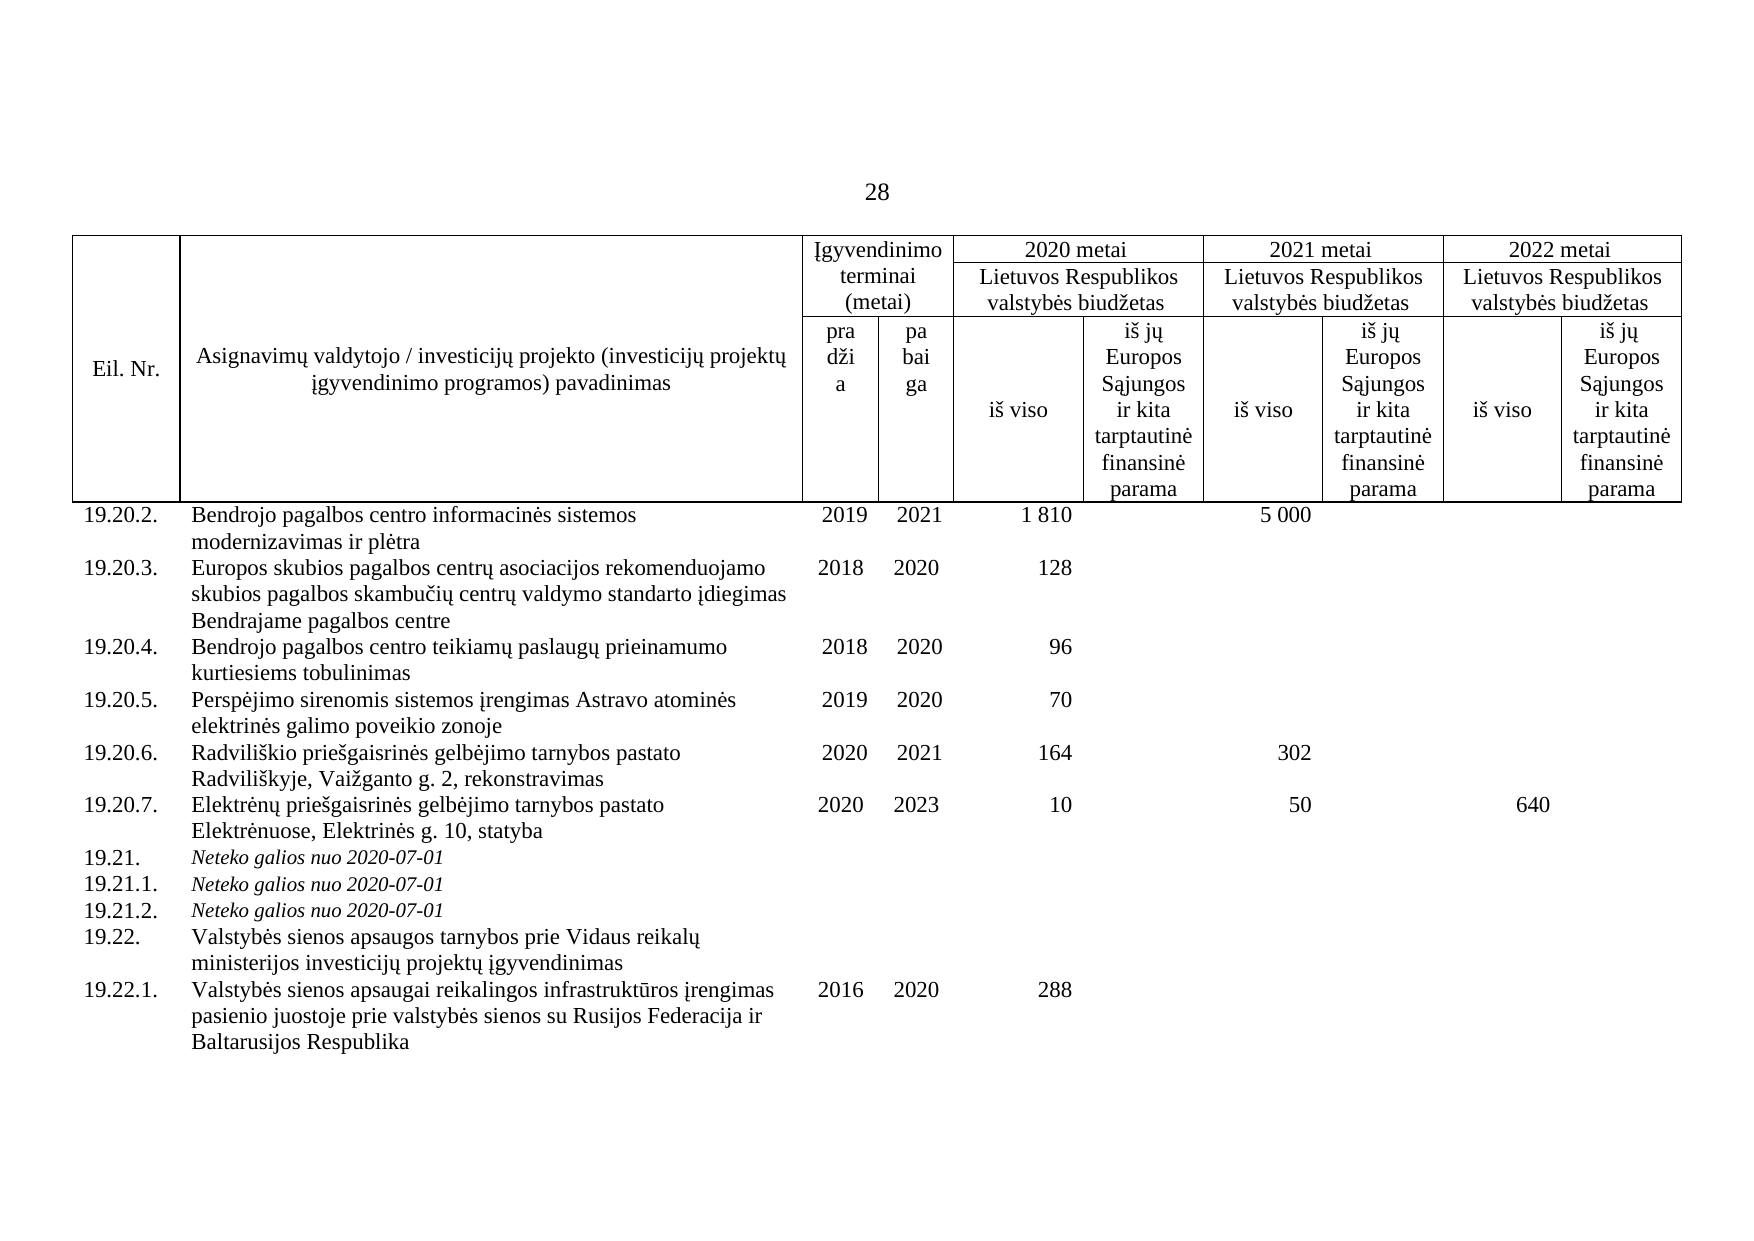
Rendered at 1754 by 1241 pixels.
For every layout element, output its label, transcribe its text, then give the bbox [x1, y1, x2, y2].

table_cell 2020 [879, 633, 953, 686]
table_cell [1083, 870, 1204, 897]
table_cell 2018 [803, 633, 879, 686]
table_header Įgyvendinimo terminai (metai) [803, 236, 953, 316]
table_cell [879, 870, 953, 897]
table_cell [1204, 633, 1323, 686]
table_cell [803, 923, 879, 976]
table_cell 2020 [879, 976, 953, 1055]
table_cell Lietuvos Respublikos valstybės biudžetas [1444, 263, 1681, 316]
table_cell [1561, 844, 1682, 870]
table_cell Radviliškio priešgaisrinės gelbėjimo tarnybos pastato Radviliškyje, Vaižganto g. 2, rekonstravimas [180, 739, 802, 791]
table_cell 19.20.7. [72, 791, 180, 844]
table_cell [1443, 686, 1561, 738]
table_cell 19.20.4. [72, 633, 180, 686]
table_cell 96 [954, 633, 1083, 686]
table_cell Valstybės sienos apsaugai reikalingos infrastruktūros įrengimas pasienio juostoje prie valstybės sienos su Rusijos Federacija ir Baltarusijos Respublika [180, 976, 802, 1055]
table_cell 2020 [803, 791, 879, 844]
table_cell 640 [1443, 791, 1561, 844]
table_cell [1443, 976, 1561, 1055]
table_cell [1561, 791, 1682, 844]
table_cell 19.22.1. [72, 976, 180, 1055]
table_cell 19.22. [72, 923, 180, 976]
table_cell [1083, 503, 1204, 554]
table_header Eil. Nr. [73, 236, 179, 501]
table_cell iš jų Europos Sąjungos ir kita tarptautinė finansinė parama [1323, 317, 1443, 501]
table_cell [1083, 897, 1204, 923]
table_cell iš viso [1444, 317, 1561, 501]
table_cell 1 810 [954, 503, 1083, 554]
table_cell [1561, 976, 1682, 1055]
table_cell [1083, 739, 1204, 791]
table_cell [1561, 686, 1682, 738]
table_cell [1443, 633, 1561, 686]
table_cell [1561, 503, 1682, 554]
table_cell [1323, 791, 1443, 844]
table_cell Perspėjimo sirenomis sistemos įrengimas Astravo atominės elektrinės galimo poveikio zonoje [180, 686, 802, 738]
table_cell [1204, 976, 1323, 1055]
table_cell [954, 923, 1083, 976]
table_cell 19.20.5. [72, 686, 180, 738]
table_cell [1561, 897, 1682, 923]
table_cell 2021 [879, 503, 953, 554]
table_cell [1323, 633, 1443, 686]
table_cell 128 [954, 554, 1083, 633]
table_cell iš jų Europos Sąjungos ir kita tarptautinė finansinė parama [1084, 317, 1203, 501]
table_cell 2020 [803, 739, 879, 791]
table_cell [1561, 923, 1682, 976]
table_cell Neteko galios nuo 2020-07-01 [180, 870, 802, 897]
table_cell Bendrojo pagalbos centro teikiamų paslaugų prieinamumo kurtiesiems tobulinimas [180, 633, 802, 686]
table_cell 2020 [879, 686, 953, 738]
table_cell pabaiga [879, 317, 953, 501]
table_cell 19.21.1. [72, 870, 180, 897]
table_cell [954, 870, 1083, 897]
table_cell [1083, 633, 1204, 686]
table_cell [1083, 844, 1204, 870]
table_cell [1083, 923, 1204, 976]
table_cell 50 [1204, 791, 1323, 844]
table_cell [1323, 897, 1443, 923]
table_cell 302 [1204, 739, 1323, 791]
table_cell 2019 [803, 503, 879, 554]
table_cell [1443, 844, 1561, 870]
table_cell [1323, 870, 1443, 897]
table_cell [1443, 897, 1561, 923]
table_cell Lietuvos Respublikos valstybės biudžetas [1204, 263, 1443, 316]
table_cell [1561, 870, 1682, 897]
table_cell iš viso [1204, 317, 1322, 501]
table_cell [1561, 633, 1682, 686]
table_cell [1443, 503, 1561, 554]
table_cell 2023 [879, 791, 953, 844]
table_cell 19.21. [72, 844, 180, 870]
table_cell [1323, 844, 1443, 870]
table_cell iš jų Europos Sąjungos ir kita tarptautinė finansinė parama [1562, 317, 1681, 501]
table_header 2021 metai [1204, 236, 1443, 262]
table_cell Neteko galios nuo 2020-07-01 [180, 844, 802, 870]
table_cell [1323, 686, 1443, 738]
table_header 2022 metai [1444, 236, 1681, 262]
table_header 2020 metai [954, 236, 1203, 262]
table_cell [1323, 554, 1443, 633]
table_cell [1561, 739, 1682, 791]
table_cell [1443, 739, 1561, 791]
table_cell pradžia [803, 317, 878, 501]
table_cell 70 [954, 686, 1083, 738]
table_cell [803, 897, 879, 923]
table_cell 19.21.2. [72, 897, 180, 923]
table_cell [1083, 554, 1204, 633]
table_cell 2019 [803, 686, 879, 738]
table_cell 2018 [803, 554, 879, 633]
table_cell [1204, 844, 1323, 870]
table_cell [1204, 686, 1323, 738]
table_cell [1443, 870, 1561, 897]
table_cell Bendrojo pagalbos centro informacinės sistemos modernizavimas ir plėtra [180, 503, 802, 554]
table_cell [1083, 791, 1204, 844]
table_cell [1204, 923, 1323, 976]
table_cell Elektrėnų priešgaisrinės gelbėjimo tarnybos pastato Elektrėnuose, Elektrinės g. 10, statyba [180, 791, 802, 844]
table_cell [1083, 686, 1204, 738]
table_cell 19.20.6. [72, 739, 180, 791]
table_cell [1323, 923, 1443, 976]
table_cell 19.20.3. [72, 554, 180, 633]
table_cell 19.20.2. [72, 503, 180, 554]
table_cell [1561, 554, 1682, 633]
table_cell Europos skubios pagalbos centrų asociacijos rekomenduojamo skubios pagalbos skambučių centrų valdymo standarto įdiegimas Bendrajame pagalbos centre [180, 554, 802, 633]
table_cell Neteko galios nuo 2020-07-01 [180, 897, 802, 923]
table_cell Lietuvos Respublikos valstybės biudžetas [954, 263, 1203, 316]
table_cell [1443, 554, 1561, 633]
table_cell [1443, 923, 1561, 976]
table_cell [879, 923, 953, 976]
table_cell [954, 897, 1083, 923]
table_cell 2016 [803, 976, 879, 1055]
table_cell 10 [954, 791, 1083, 844]
table_cell [1204, 870, 1323, 897]
table_cell [1323, 739, 1443, 791]
table_cell [879, 897, 953, 923]
table_cell [879, 844, 953, 870]
table_cell [1204, 897, 1323, 923]
table_header Asignavimų valdytojo / investicijų projekto (investicijų projektų įgyvendinimo programos) pavadinimas [181, 236, 802, 501]
table_cell 288 [954, 976, 1083, 1055]
table_cell [803, 844, 879, 870]
table_cell [1323, 976, 1443, 1055]
table_cell 5 000 [1204, 503, 1323, 554]
table_cell 2020 [879, 554, 953, 633]
table_cell 164 [954, 739, 1083, 791]
table_cell [954, 844, 1083, 870]
table_cell [803, 870, 879, 897]
table_cell [1204, 554, 1323, 633]
table_cell iš viso [954, 317, 1083, 501]
table_cell [1323, 503, 1443, 554]
table_cell Valstybės sienos apsaugos tarnybos prie Vidaus reikalų ministerijos investicijų projektų įgyvendinimas [180, 923, 802, 976]
table_cell 2021 [879, 739, 953, 791]
table_cell [1083, 976, 1204, 1055]
